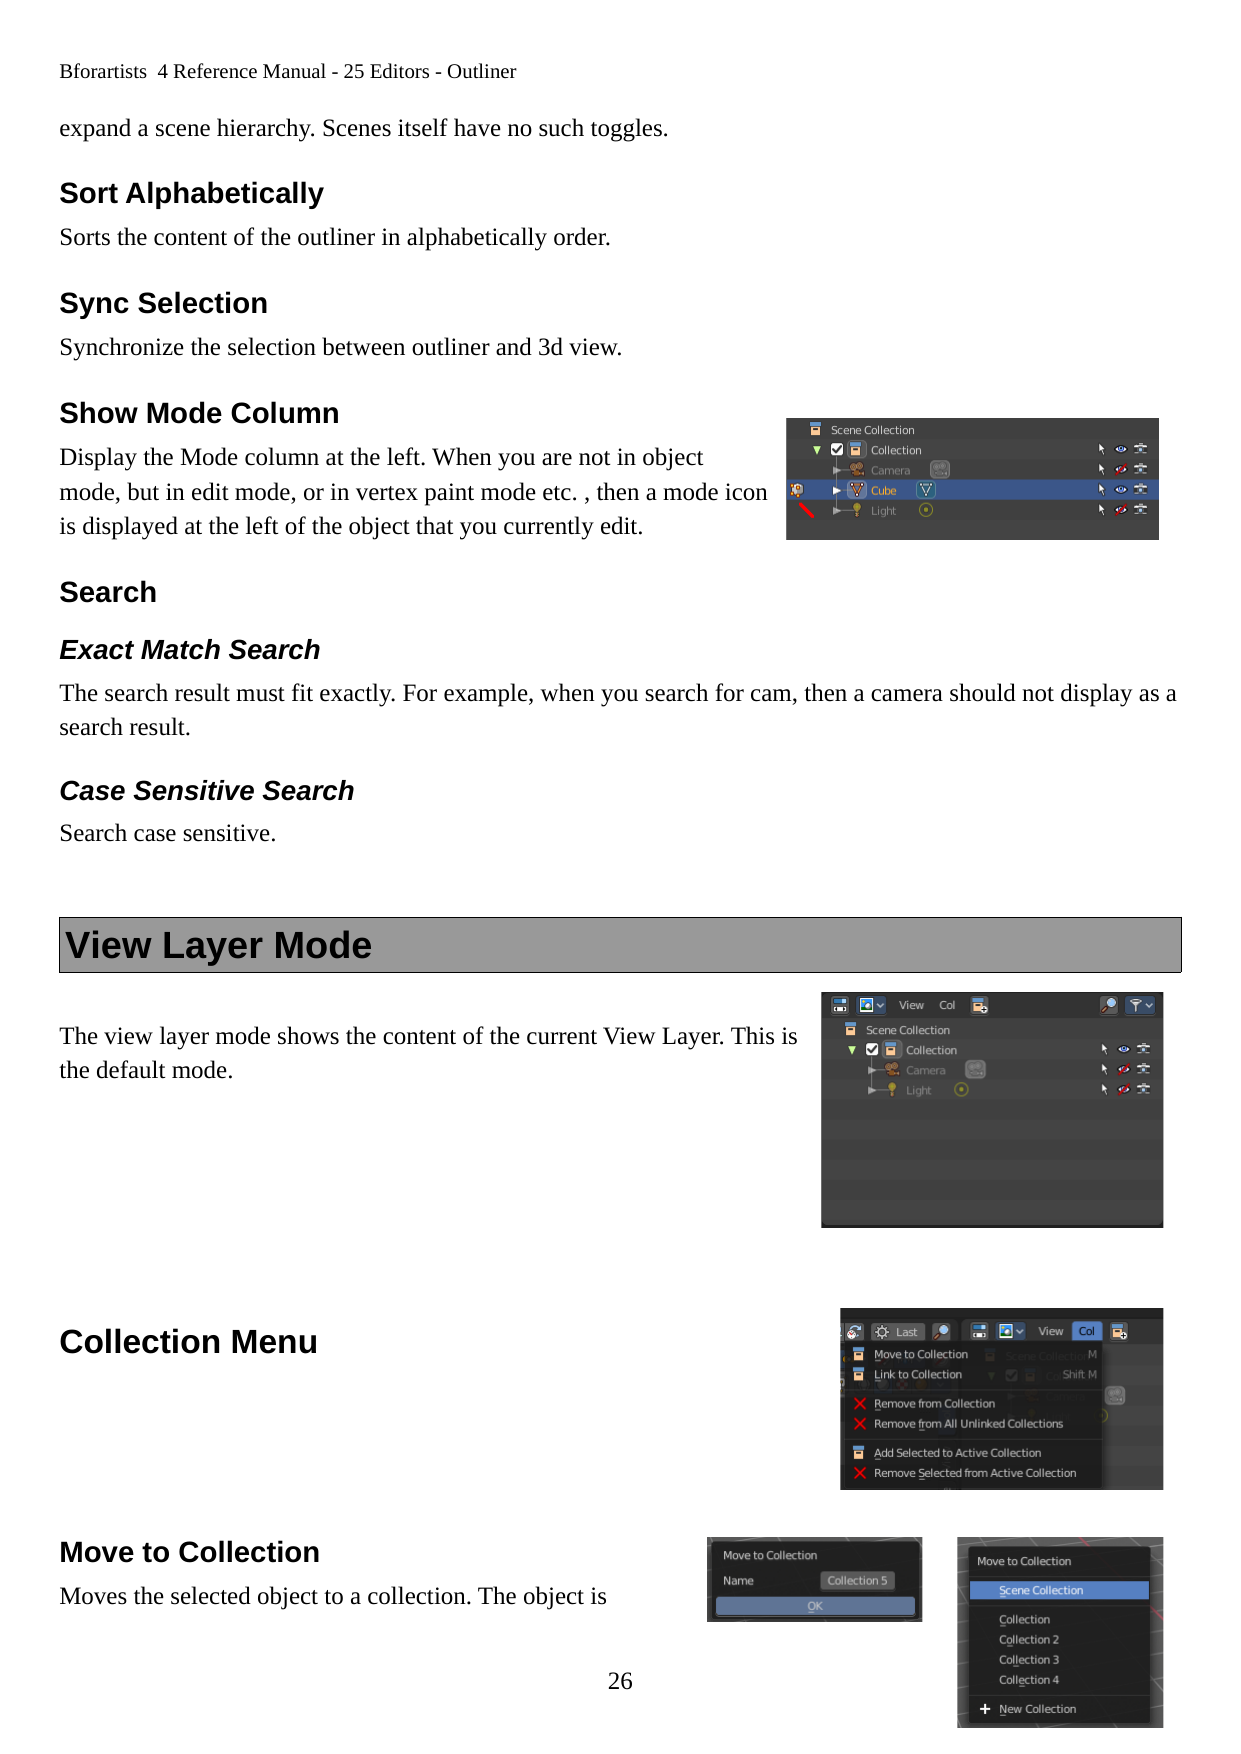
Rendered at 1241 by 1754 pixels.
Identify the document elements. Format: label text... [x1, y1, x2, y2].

text Search case sensitive. [59, 818, 1181, 847]
subtitle Move to Collection [59, 1534, 1181, 1568]
subtitle Collection Menu [59, 1322, 840, 1360]
picture [957, 1537, 1164, 1728]
text The search result must fit exactly. For example, when you search for cam, then a camera should not display as a search result. [59, 678, 1181, 741]
text Moves the selected object to a collection. The object is [59, 1581, 707, 1609]
subtitle [1164, 1322, 1181, 1360]
picture [821, 992, 1164, 1228]
text Sorts the content of the outliner in alphabetically order. [59, 222, 1181, 251]
picture [786, 418, 1159, 540]
subtitle Show Mode Column [59, 396, 1181, 430]
subtitle Sort Alphabetically [59, 176, 1181, 210]
text expand a scene hierarchy. Scenes itself have no such toggles. [59, 113, 1181, 141]
text The view layer mode shows the content of the current View Layer. This is the default mode. [59, 1021, 821, 1084]
text Synchronize the selection between outliner and 3d view. [59, 332, 1181, 361]
subtitle Search [59, 575, 1181, 609]
subtitle Sync Selection [59, 286, 1181, 320]
subtitle Exact Match Search [59, 634, 1181, 666]
table_header View Layer Mode [60, 918, 1181, 972]
subtitle Case Sensitive Search [59, 774, 1181, 806]
text Display the Mode column at the left. When you are not in object mode, but in edit mode, or in vertex paint mode etc. , then a mode icon is displayed at the left of the object that you currently edit. [59, 442, 786, 540]
picture [840, 1308, 1164, 1490]
picture [707, 1537, 923, 1622]
